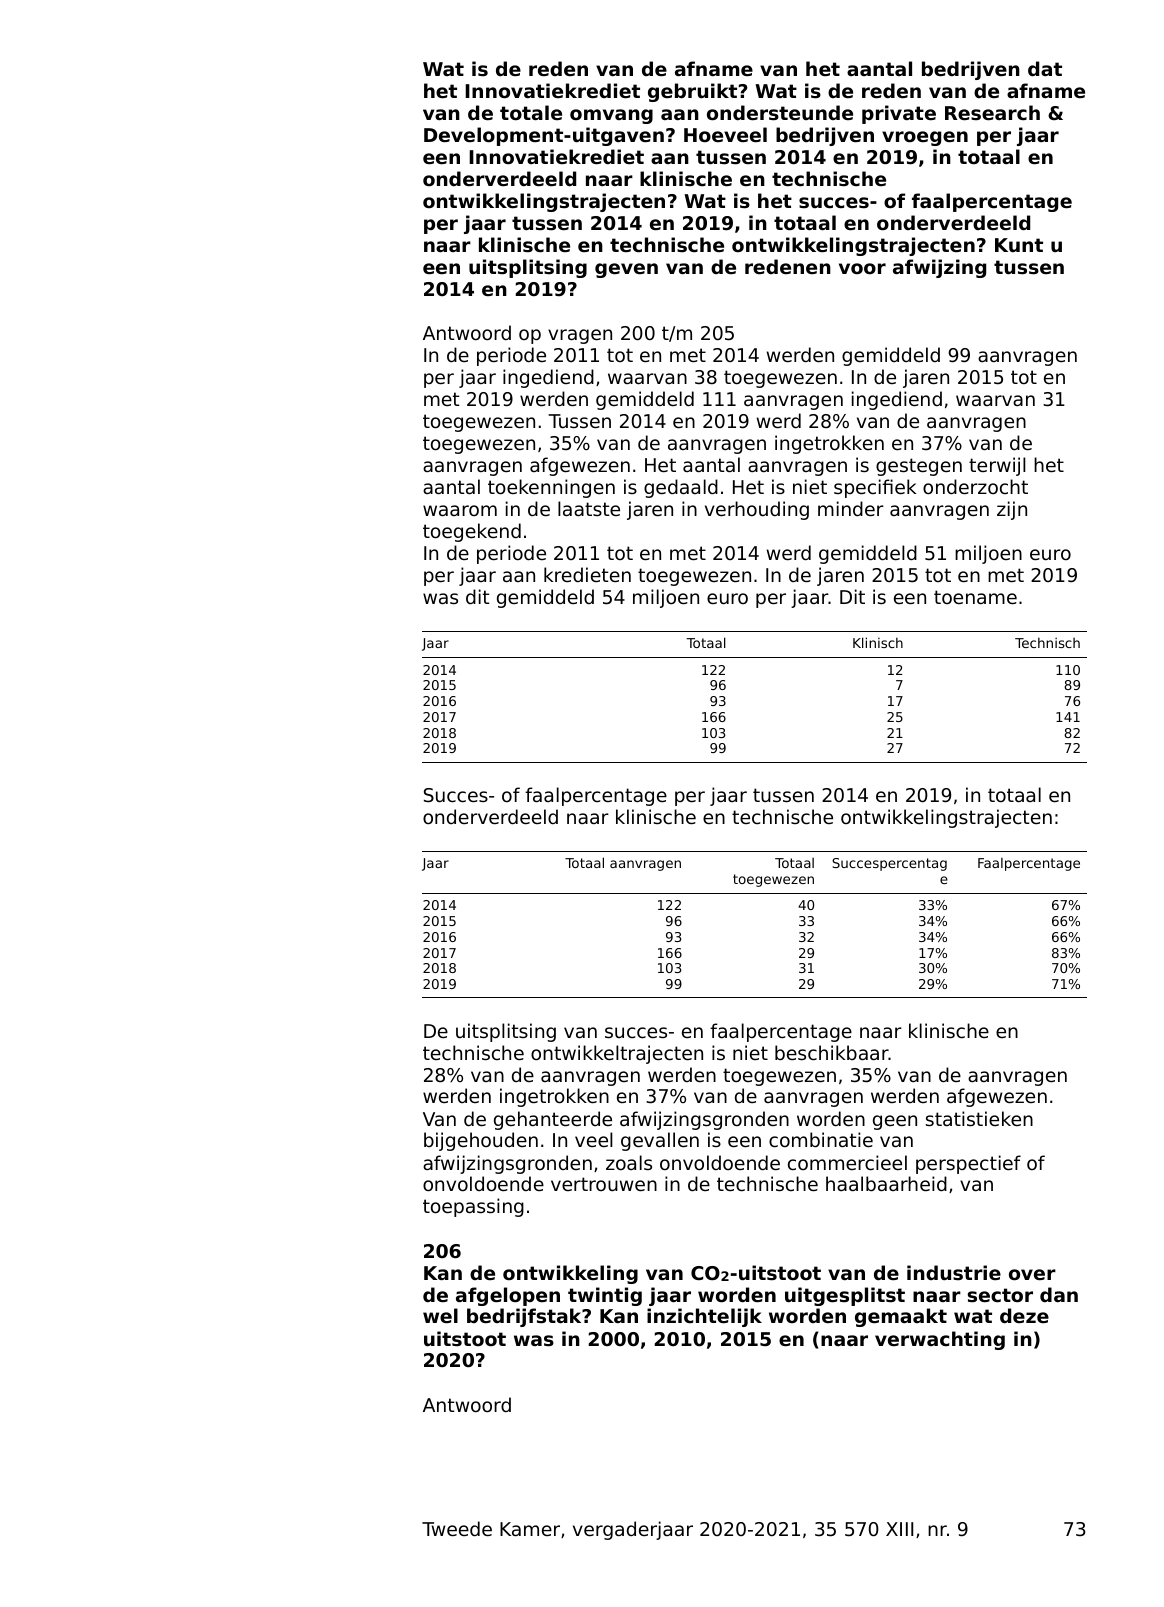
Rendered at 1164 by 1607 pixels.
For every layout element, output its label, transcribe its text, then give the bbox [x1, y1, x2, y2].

table_cell 67% [954, 894, 1087, 914]
table_cell 110 [910, 658, 1087, 678]
table_cell 29 [688, 977, 821, 997]
table_header Klinisch [732, 632, 909, 657]
table_cell 122 [555, 658, 732, 678]
table_header Jaar [422, 632, 555, 657]
table_cell 33 [688, 914, 821, 930]
table_cell 103 [555, 961, 688, 977]
table_cell 21 [732, 725, 909, 741]
table_cell 25 [732, 710, 909, 725]
table_cell 83% [954, 945, 1087, 961]
table_header Totaal toegewezen [688, 852, 821, 892]
text In de periode 2011 tot en met 2014 werd gemiddeld 51 miljoen euro per jaar aan kredieten toegewezen. In de jaren 2015 tot en met 2019 was dit gemiddeld 54 miljoen euro per jaar. Dit is een toename. [422, 543, 1087, 609]
table_header Jaar [422, 852, 555, 892]
table_cell 141 [910, 710, 1087, 725]
table_cell 2018 [422, 725, 555, 741]
table_cell 34% [821, 930, 954, 945]
text Wat is de reden van de afname van het aantal bedrijven dat het Innovatiekrediet gebruikt? Wat is de reden van de afname van de totale omvang aan ondersteunde private Research & Development-uitgaven? Hoeveel bedrijven vroegen per jaar een Innovatiekrediet aan tussen 2014 en 2019, in totaal en onderverdeeld naar klinische en technische ontwikkelingstrajecten? Wat is het succes- of faalpercentage per jaar tussen 2014 en 2019, in totaal en onderverdeeld naar klinische en technische ontwikkelingstrajecten? Kunt u een uitsplitsing geven van de redenen voor afwijzing tussen 2014 en 2019? [422, 59, 1087, 301]
table_cell 96 [555, 914, 688, 930]
text 206 [422, 1241, 1087, 1262]
table_cell 29 [688, 945, 821, 961]
table_cell 76 [910, 694, 1087, 710]
table_cell 40 [688, 894, 821, 914]
table_cell 2017 [422, 945, 555, 961]
text In de periode 2011 tot en met 2014 werden gemiddeld 99 aanvragen per jaar ingediend, waarvan 38 toegewezen. In de jaren 2015 tot en met 2019 werden gemiddeld 111 aanvragen ingediend, waarvan 31 toegewezen. Tussen 2014 en 2019 werd 28% van de aanvragen toegewezen, 35% van de aanvragen ingetrokken en 37% van de aanvragen afgewezen. Het aantal aanvragen is gestegen terwijl het aantal toekenningen is gedaald. Het is niet specifiek onderzocht waarom in de laatste jaren in verhouding minder aanvragen zijn toegekend. [422, 345, 1087, 543]
table_cell 2014 [422, 894, 555, 914]
table_cell 32 [688, 930, 821, 945]
table_cell 93 [555, 694, 732, 710]
table_cell 34% [821, 914, 954, 930]
table_cell 2018 [422, 961, 555, 977]
table_cell 27 [732, 741, 909, 762]
table_cell 33% [821, 894, 954, 914]
table_cell 99 [555, 977, 688, 997]
table_header Succespercentage [821, 852, 954, 892]
table_cell 93 [555, 930, 688, 945]
text Kan de ontwikkeling van CO2-uitstoot van de industrie over de afgelopen twintig jaar worden uitgesplitst naar sector dan wel bedrijfstak? Kan inzichtelijk worden gemaakt wat deze uitstoot was in 2000, 2010, 2015 en (naar verwachting in) 2020? [422, 1262, 1087, 1372]
table_cell 2019 [422, 741, 555, 762]
table_cell 12 [732, 658, 909, 678]
table_cell 96 [555, 678, 732, 694]
table_cell 66% [954, 930, 1087, 945]
table_cell 166 [555, 710, 732, 725]
table_cell 17 [732, 694, 909, 710]
table_cell 2017 [422, 710, 555, 725]
text Antwoord [422, 1394, 1087, 1417]
text Antwoord op vragen 200 t/m 205 [422, 323, 1087, 345]
table_cell 2015 [422, 914, 555, 930]
text 28% van de aanvragen werden toegewezen, 35% van de aanvragen werden ingetrokken en 37% van de aanvragen werden afgewezen. Van de gehanteerde afwijzingsgronden worden geen statistieken bijgehouden. In veel gevallen is een combinatie van afwijzingsgronden, zoals onvoldoende commercieel perspectief of onvoldoende vertrouwen in de technische haalbaarheid, van toepassing. [422, 1064, 1087, 1218]
table_cell 31 [688, 961, 821, 977]
table_cell 70% [954, 961, 1087, 977]
table_header Technisch [910, 632, 1087, 657]
table_cell 89 [910, 678, 1087, 694]
table_header Faalpercentage [954, 852, 1087, 892]
table_cell 122 [555, 894, 688, 914]
table_cell 103 [555, 725, 732, 741]
table_cell 2014 [422, 658, 555, 678]
table_cell 71% [954, 977, 1087, 997]
table_cell 7 [732, 678, 909, 694]
table_cell 30% [821, 961, 954, 977]
table_cell 2016 [422, 694, 555, 710]
table_cell 17% [821, 945, 954, 961]
table_header Totaal aanvragen [555, 852, 688, 892]
table_cell 66% [954, 914, 1087, 930]
table_cell 72 [910, 741, 1087, 762]
table_header Totaal [555, 632, 732, 657]
table_cell 29% [821, 977, 954, 997]
table_cell 2016 [422, 930, 555, 945]
text Succes- of faalpercentage per jaar tussen 2014 en 2019, in totaal en onderverdeeld naar klinische en technische ontwikkelingstrajecten: [422, 785, 1087, 829]
table_cell 2019 [422, 977, 555, 997]
table_cell 2015 [422, 678, 555, 694]
table_cell 82 [910, 725, 1087, 741]
table_cell 166 [555, 945, 688, 961]
text De uitsplitsing van succes- en faalpercentage naar klinische en technische ontwikkeltrajecten is niet beschikbaar. [422, 1021, 1087, 1064]
table_cell 99 [555, 741, 732, 762]
